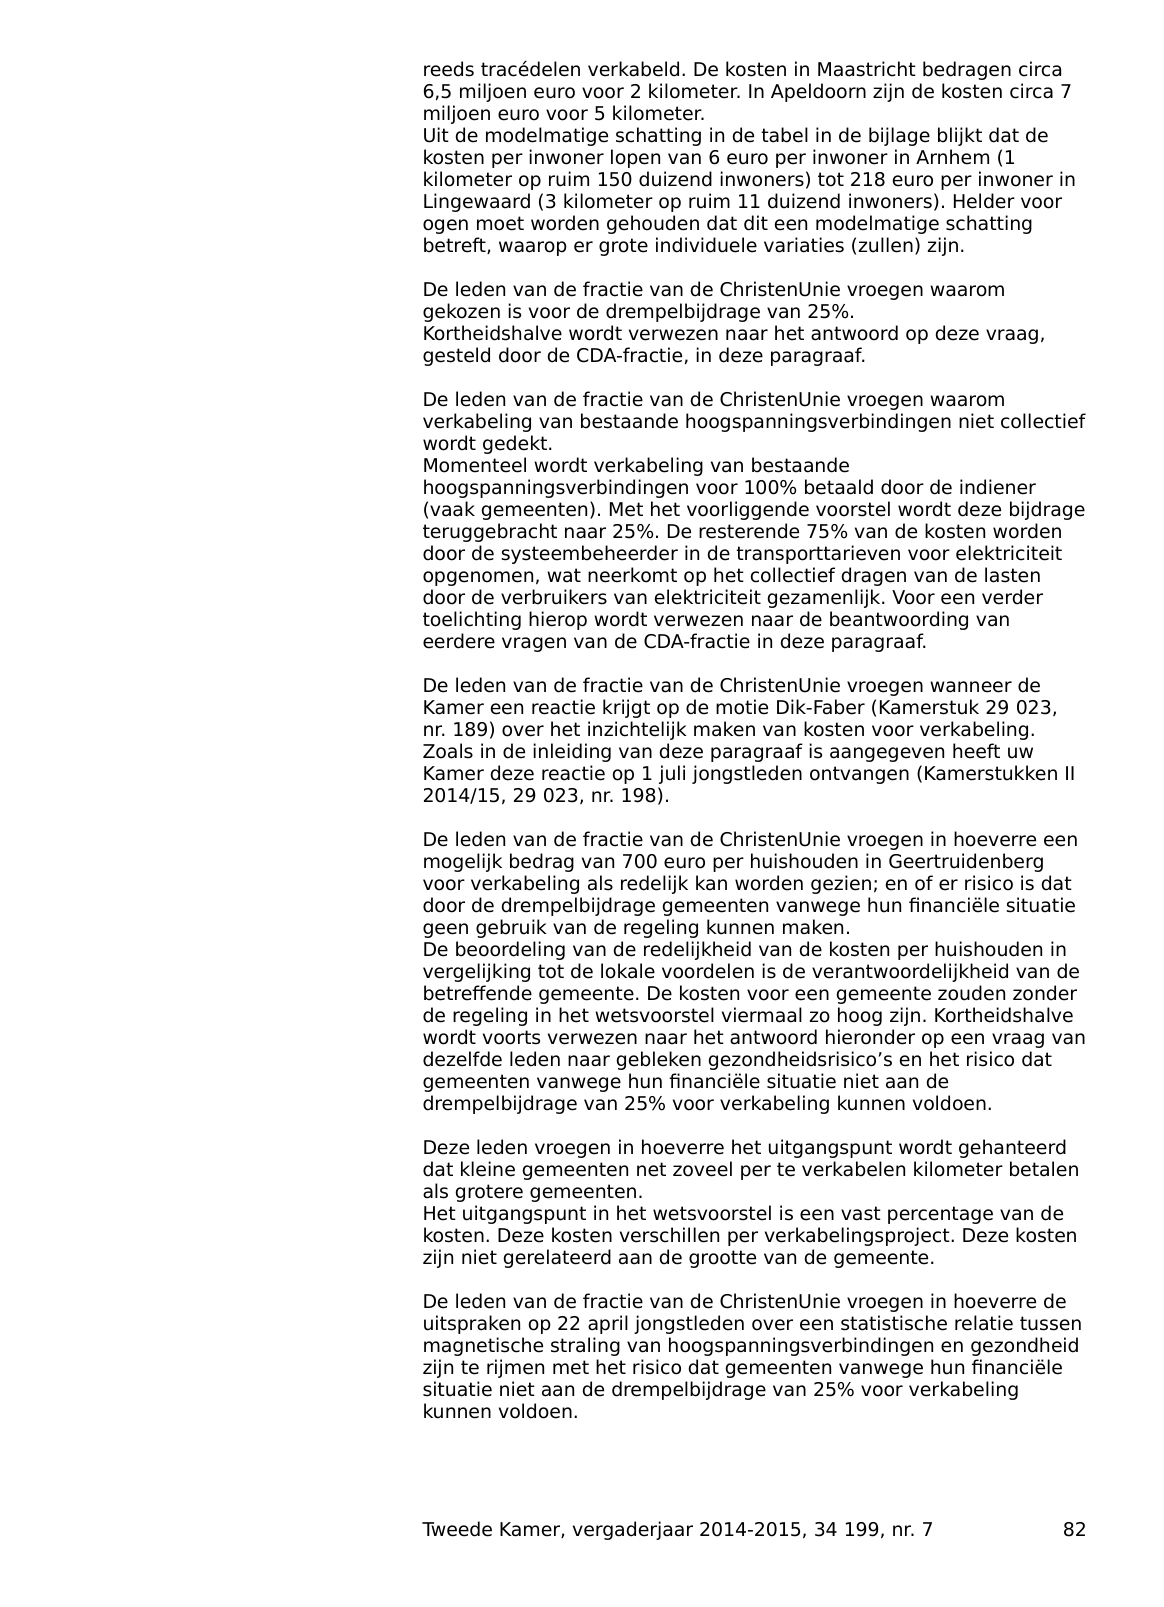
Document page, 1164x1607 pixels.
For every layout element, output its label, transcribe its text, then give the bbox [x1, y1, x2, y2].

text Zoals in de inleiding van deze paragraaf is aangegeven heeft uw Kamer deze reactie op 1 juli jongstleden ontvangen (Kamerstukken II 2014/15, 29 023, nr. 198). [422, 741, 1087, 807]
text De leden van de fractie van de ChristenUnie vroegen wanneer de Kamer een reactie krijgt op de motie Dik-Faber (Kamerstuk 29 023, nr. 189) over het inzichtelijk maken van kosten voor verkabeling. [422, 675, 1087, 741]
text De leden van de fractie van de ChristenUnie vroegen in hoeverre een mogelijk bedrag van 700 euro per huishouden in Geertruidenberg voor verkabeling als redelijk kan worden gezien; en of er risico is dat door de drempelbijdrage gemeenten vanwege hun financiële situatie geen gebruik van de regeling kunnen maken. [422, 829, 1087, 939]
text Deze leden vroegen in hoeverre het uitgangspunt wordt gehanteerd dat kleine gemeenten net zoveel per te verkabelen kilometer betalen als grotere gemeenten. [422, 1137, 1087, 1203]
text reeds tracédelen verkabeld. De kosten in Maastricht bedragen circa 6,5 miljoen euro voor 2 kilometer. In Apeldoorn zijn de kosten circa 7 miljoen euro voor 5 kilometer. [422, 59, 1087, 125]
text De leden van de fractie van de ChristenUnie vroegen waarom verkabeling van bestaande hoogspanningsverbindingen niet collectief wordt gedekt. [422, 389, 1087, 455]
text De beoordeling van de redelijkheid van de kosten per huishouden in vergelijking tot de lokale voordelen is de verantwoordelijkheid van de betreffende gemeente. De kosten voor een gemeente zouden zonder de regeling in het wetsvoorstel viermaal zo hoog zijn. Kortheidshalve wordt voorts verwezen naar het antwoord hieronder op een vraag van dezelfde leden naar gebleken gezondheidsrisico’s en het risico dat gemeenten vanwege hun financiële situatie niet aan de drempelbijdrage van 25% voor verkabeling kunnen voldoen. [422, 939, 1087, 1115]
text Het uitgangspunt in het wetsvoorstel is een vast percentage van de kosten. Deze kosten verschillen per verkabelingsproject. Deze kosten zijn niet gerelateerd aan de grootte van de gemeente. [422, 1203, 1087, 1269]
text Uit de modelmatige schatting in de tabel in de bijlage blijkt dat de kosten per inwoner lopen van 6 euro per inwoner in Arnhem (1 kilometer op ruim 150 duizend inwoners) tot 218 euro per inwoner in Lingewaard (3 kilometer op ruim 11 duizend inwoners). Helder voor ogen moet worden gehouden dat dit een modelmatige schatting betreft, waarop er grote individuele variaties (zullen) zijn. [422, 125, 1087, 257]
text De leden van de fractie van de ChristenUnie vroegen in hoeverre de uitspraken op 22 april jongstleden over een statistische relatie tussen magnetische straling van hoogspanningsverbindingen en gezondheid zijn te rijmen met het risico dat gemeenten vanwege hun financiële situatie niet aan de drempelbijdrage van 25% voor verkabeling kunnen voldoen. [422, 1291, 1087, 1423]
text Kortheidshalve wordt verwezen naar het antwoord op deze vraag, gesteld door de CDA-fractie, in deze paragraaf. [422, 323, 1087, 367]
text De leden van de fractie van de ChristenUnie vroegen waarom gekozen is voor de drempelbijdrage van 25%. [422, 279, 1087, 323]
text Momenteel wordt verkabeling van bestaande hoogspanningsverbindingen voor 100% betaald door de indiener (vaak gemeenten). Met het voorliggende voorstel wordt deze bijdrage teruggebracht naar 25%. De resterende 75% van de kosten worden door de systeembeheerder in de transporttarieven voor elektriciteit opgenomen, wat neerkomt op het collectief dragen van de lasten door de verbruikers van elektriciteit gezamenlijk. Voor een verder toelichting hierop wordt verwezen naar de beantwoording van eerdere vragen van de CDA-fractie in deze paragraaf. [422, 455, 1087, 653]
